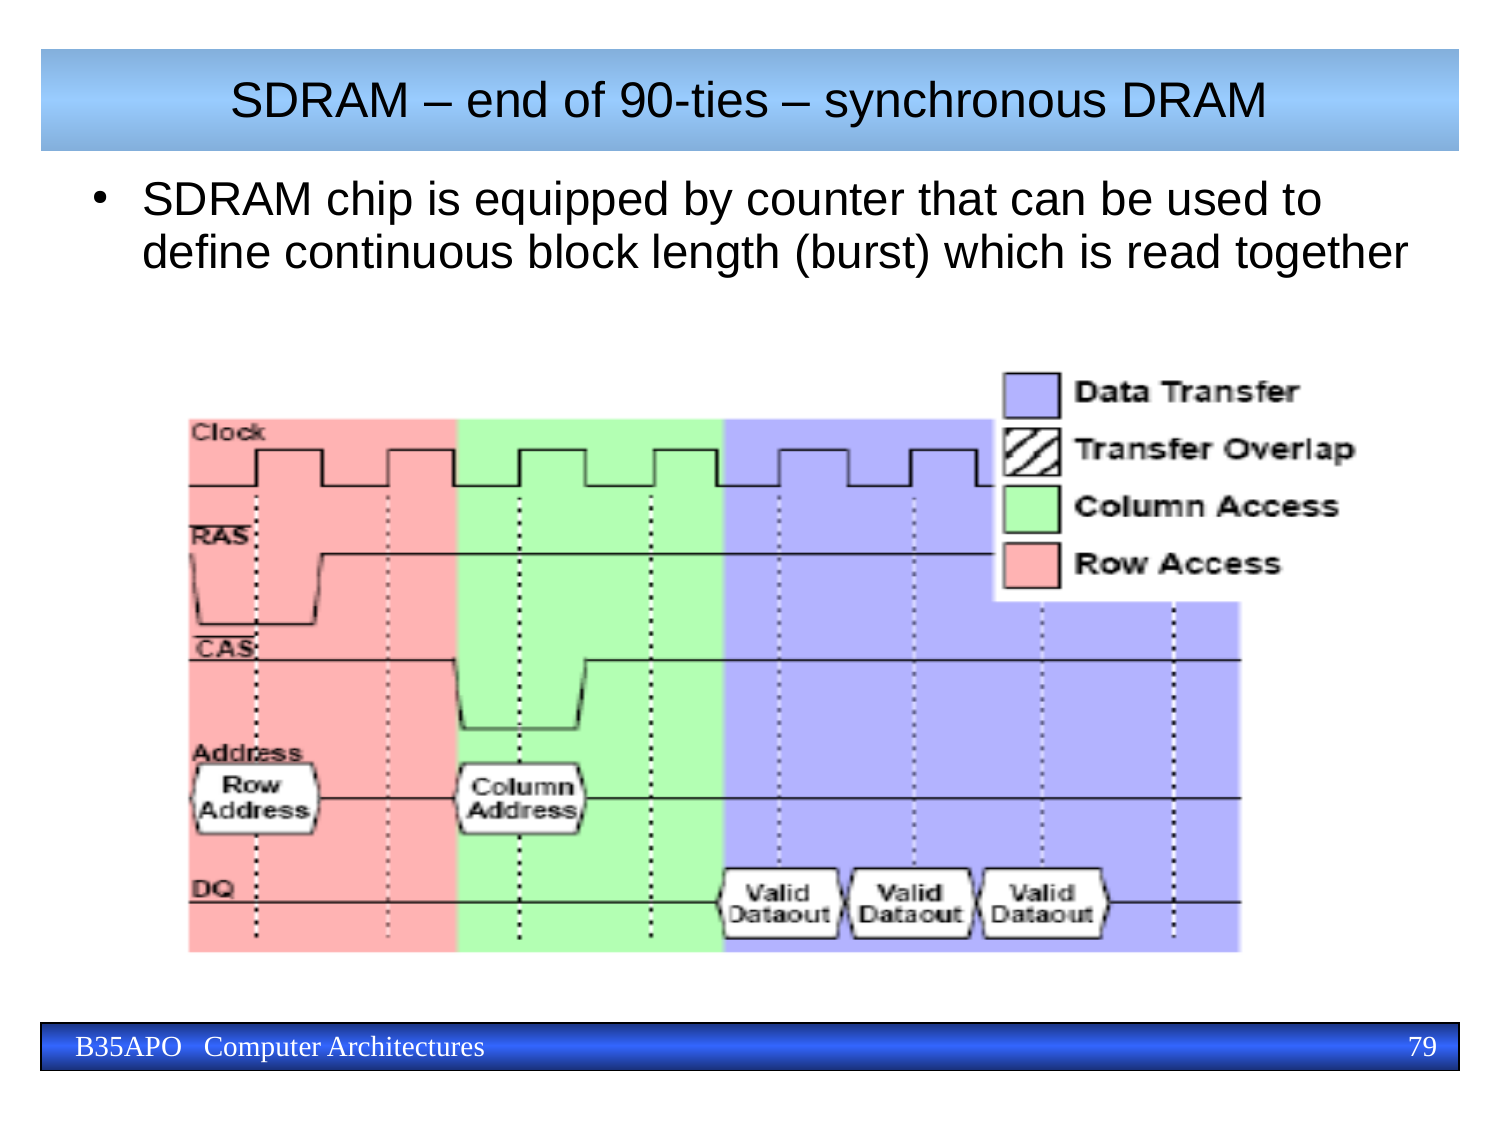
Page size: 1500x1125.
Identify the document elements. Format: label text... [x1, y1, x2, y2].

title SDRAM – end of 90-ties – synchronous DRAM [41, 49, 1459, 151]
list SDRAM chip is equipped by counter that can be used to define continuous block length (burst) which is read together [75, 172, 1426, 325]
picture [159, 362, 1388, 965]
